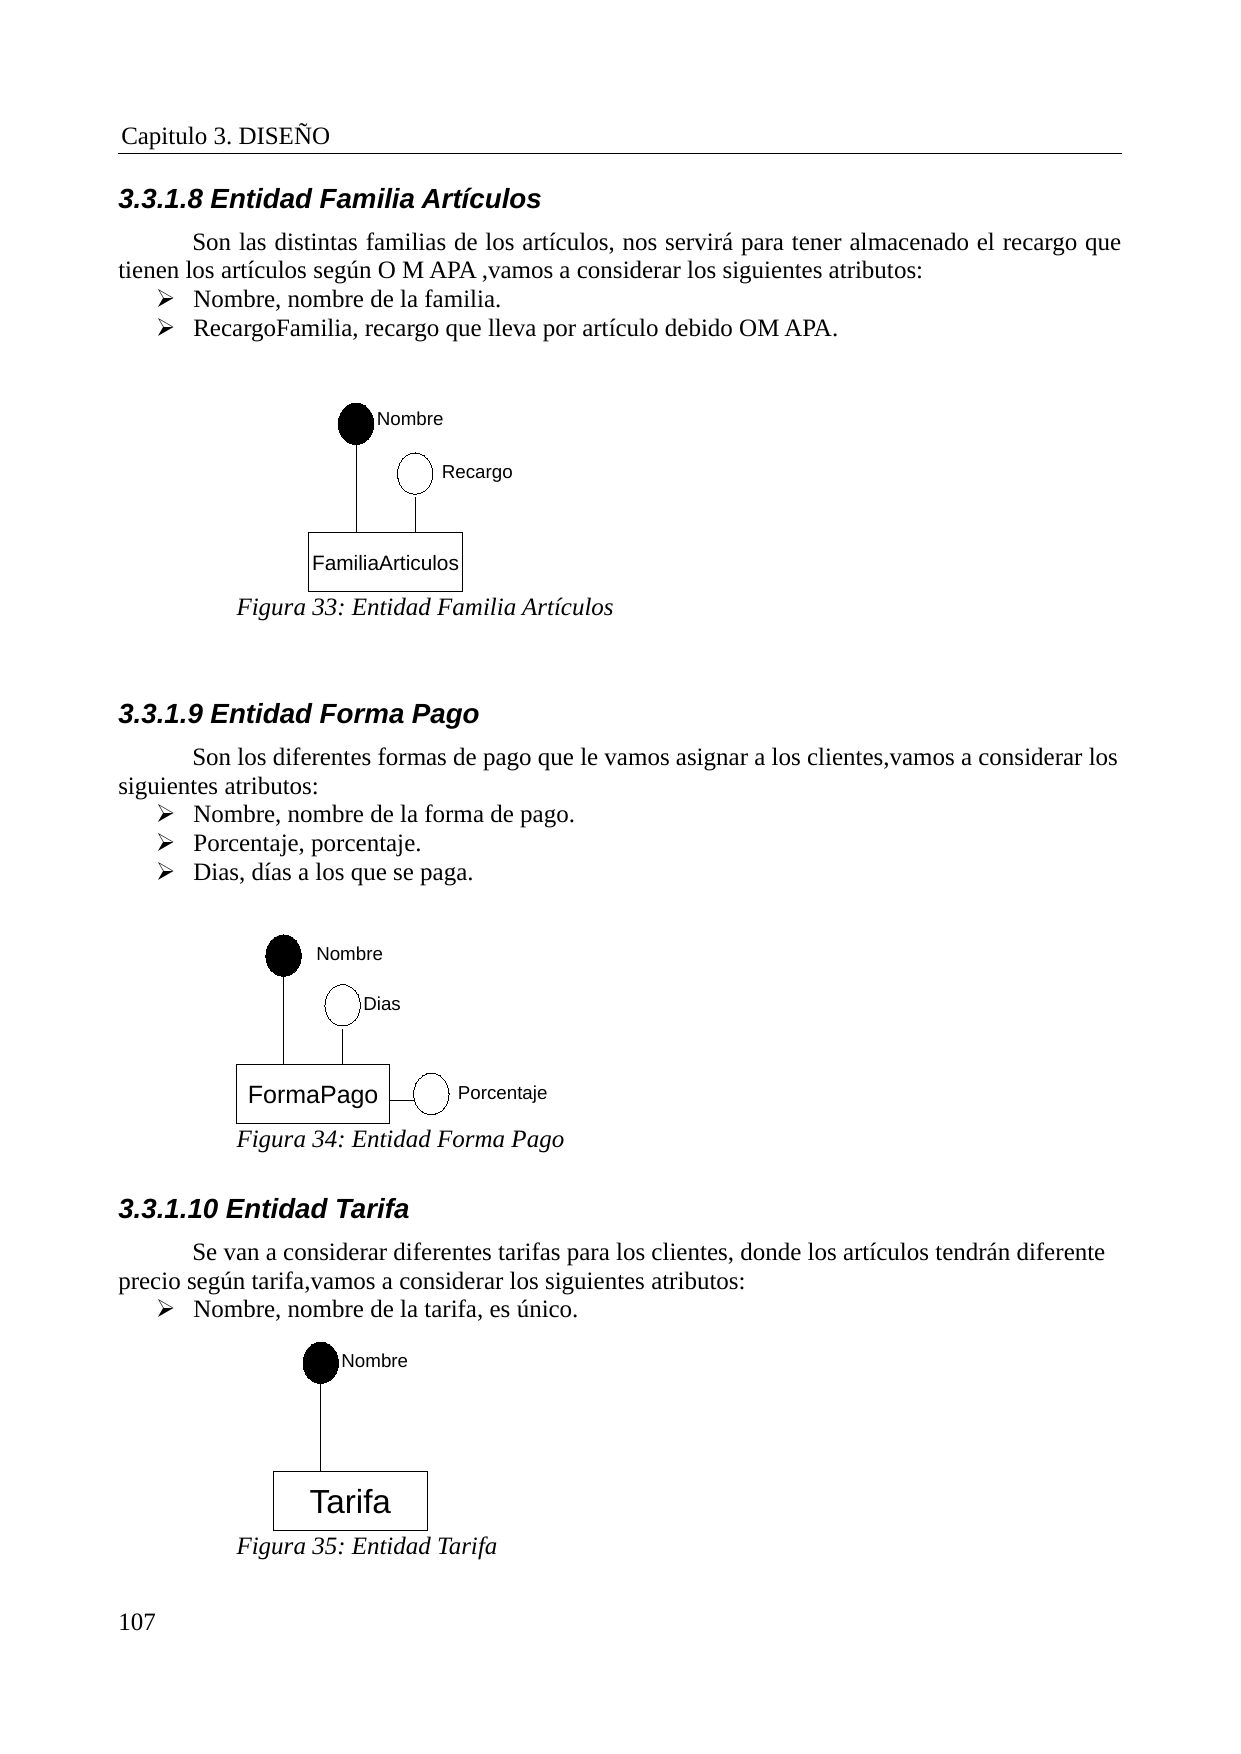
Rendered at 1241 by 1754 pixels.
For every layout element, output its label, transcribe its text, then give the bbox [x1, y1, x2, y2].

subtitle 3.3.1.9 Entidad Forma Pago [118, 698, 1122, 729]
text Son los diferentes formas de pago que le vamos asignar a los clientes,vamos a considerar los siguientes atributos: [118, 742, 1122, 799]
list Nombre, nombre de la forma de pago. [156, 799, 1122, 828]
text Son las distintas familias de los artículos, nos servirá para tener almacenado el recargo que tienen los artículos según O M APA ,vamos a considerar los siguientes atributos: [118, 227, 1122, 284]
list Nombre, nombre de la tarifa, es único. [156, 1294, 1122, 1323]
text Figura 35: Entidad Tarifa [236, 1354, 529, 1560]
list RecargoFamilia, recargo que lleva por artículo debido OM APA. [156, 313, 1122, 342]
text Se van a considerar diferentes tarifas para los clientes, donde los artículos tendrán diferente precio según tarifa,vamos a considerar los siguientes atributos: [118, 1237, 1122, 1294]
list Dias, días a los que se paga. [156, 857, 1122, 886]
text Figura 33: Entidad Familia Artículos [236, 413, 665, 621]
subtitle 3.3.1.10 Entidad Tarifa [118, 1193, 1122, 1224]
subtitle 3.3.1.8 Entidad Familia Artículos [118, 182, 1122, 214]
text Figura 34: Entidad Forma Pago [236, 947, 608, 1153]
list Porcentaje, porcentaje. [156, 828, 1122, 857]
list Nombre, nombre de la familia. [156, 284, 1122, 313]
